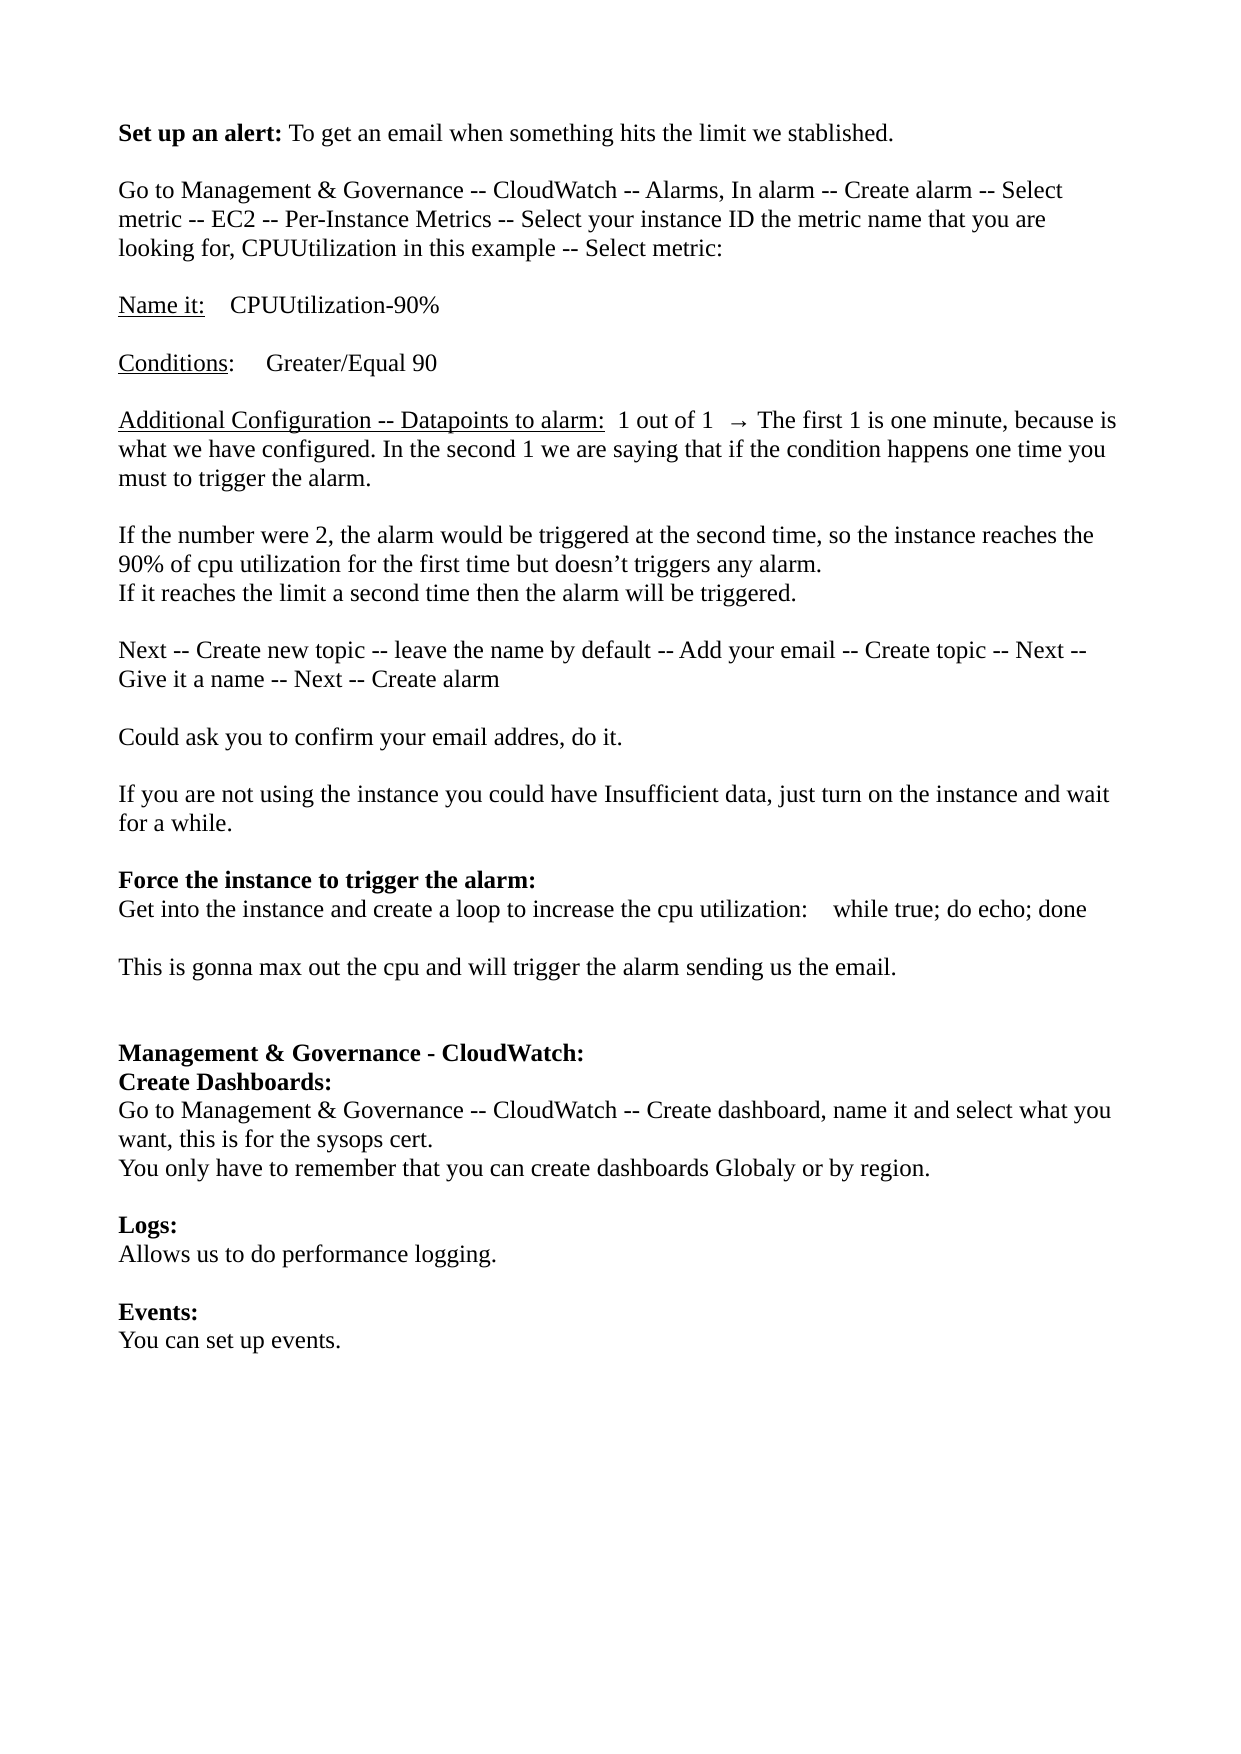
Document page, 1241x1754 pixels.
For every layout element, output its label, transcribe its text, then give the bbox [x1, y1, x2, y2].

text If the number were 2, the alarm would be triggered at the second time, so the instance reaches the 90% of cpu utilization for the first time but doesn’t triggers any alarm. [118, 521, 1122, 578]
text Next -- Create new topic -- leave the name by default -- Add your email -- Create topic -- Next -- Give it a name -- Next -- Create alarm [118, 636, 1122, 693]
text You only have to remember that you can create dashboards Globaly or by region. [118, 1153, 1122, 1182]
text Force the instance to trigger the alarm: [118, 866, 1122, 894]
text This is gonna max out the cpu and will trigger the alarm sending us the email. [118, 952, 1122, 981]
text Additional Configuration -- Datapoints to alarm: 1 out of 1 → The first 1 is one minute, because is what we have configured. In the second 1 we are saying that if the condition happens one time you must to trigger the alarm. [118, 406, 1122, 492]
text Go to Management & Governance -- CloudWatch -- Create dashboard, name it and select what you want, this is for the sysops cert. [118, 1096, 1122, 1153]
text Could ask you to confirm your email addres, do it. [118, 722, 1122, 751]
text Set up an alert: To get an email when something hits the limit we stablished. [118, 118, 1122, 147]
text Go to Management & Governance -- CloudWatch -- Alarms, In alarm -- Create alarm -- Select metric -- EC2 -- Per-Instance Metrics -- Select your instance ID the metric name that you are looking for, CPUUtilization in this example -- Select metric: [118, 176, 1122, 262]
text If it reaches the limit a second time then the alarm will be triggered. [118, 578, 1122, 607]
text If you are not using the instance you could have Insufficient data, just turn on the instance and wait for a while. [118, 779, 1122, 837]
text Events: [118, 1297, 1122, 1326]
text You can set up events. [118, 1326, 1122, 1354]
text Logs: [118, 1211, 1122, 1239]
text Management & Governance - CloudWatch: [118, 1038, 1122, 1067]
text Conditions: Greater/Equal 90 [118, 348, 1122, 377]
text Get into the instance and create a loop to increase the cpu utilization: while true; do echo; done [118, 894, 1122, 923]
text Create Dashboards: [118, 1067, 1122, 1096]
text Name it: CPUUtilization-90% [118, 291, 1122, 319]
text Allows us to do performance logging. [118, 1239, 1122, 1268]
